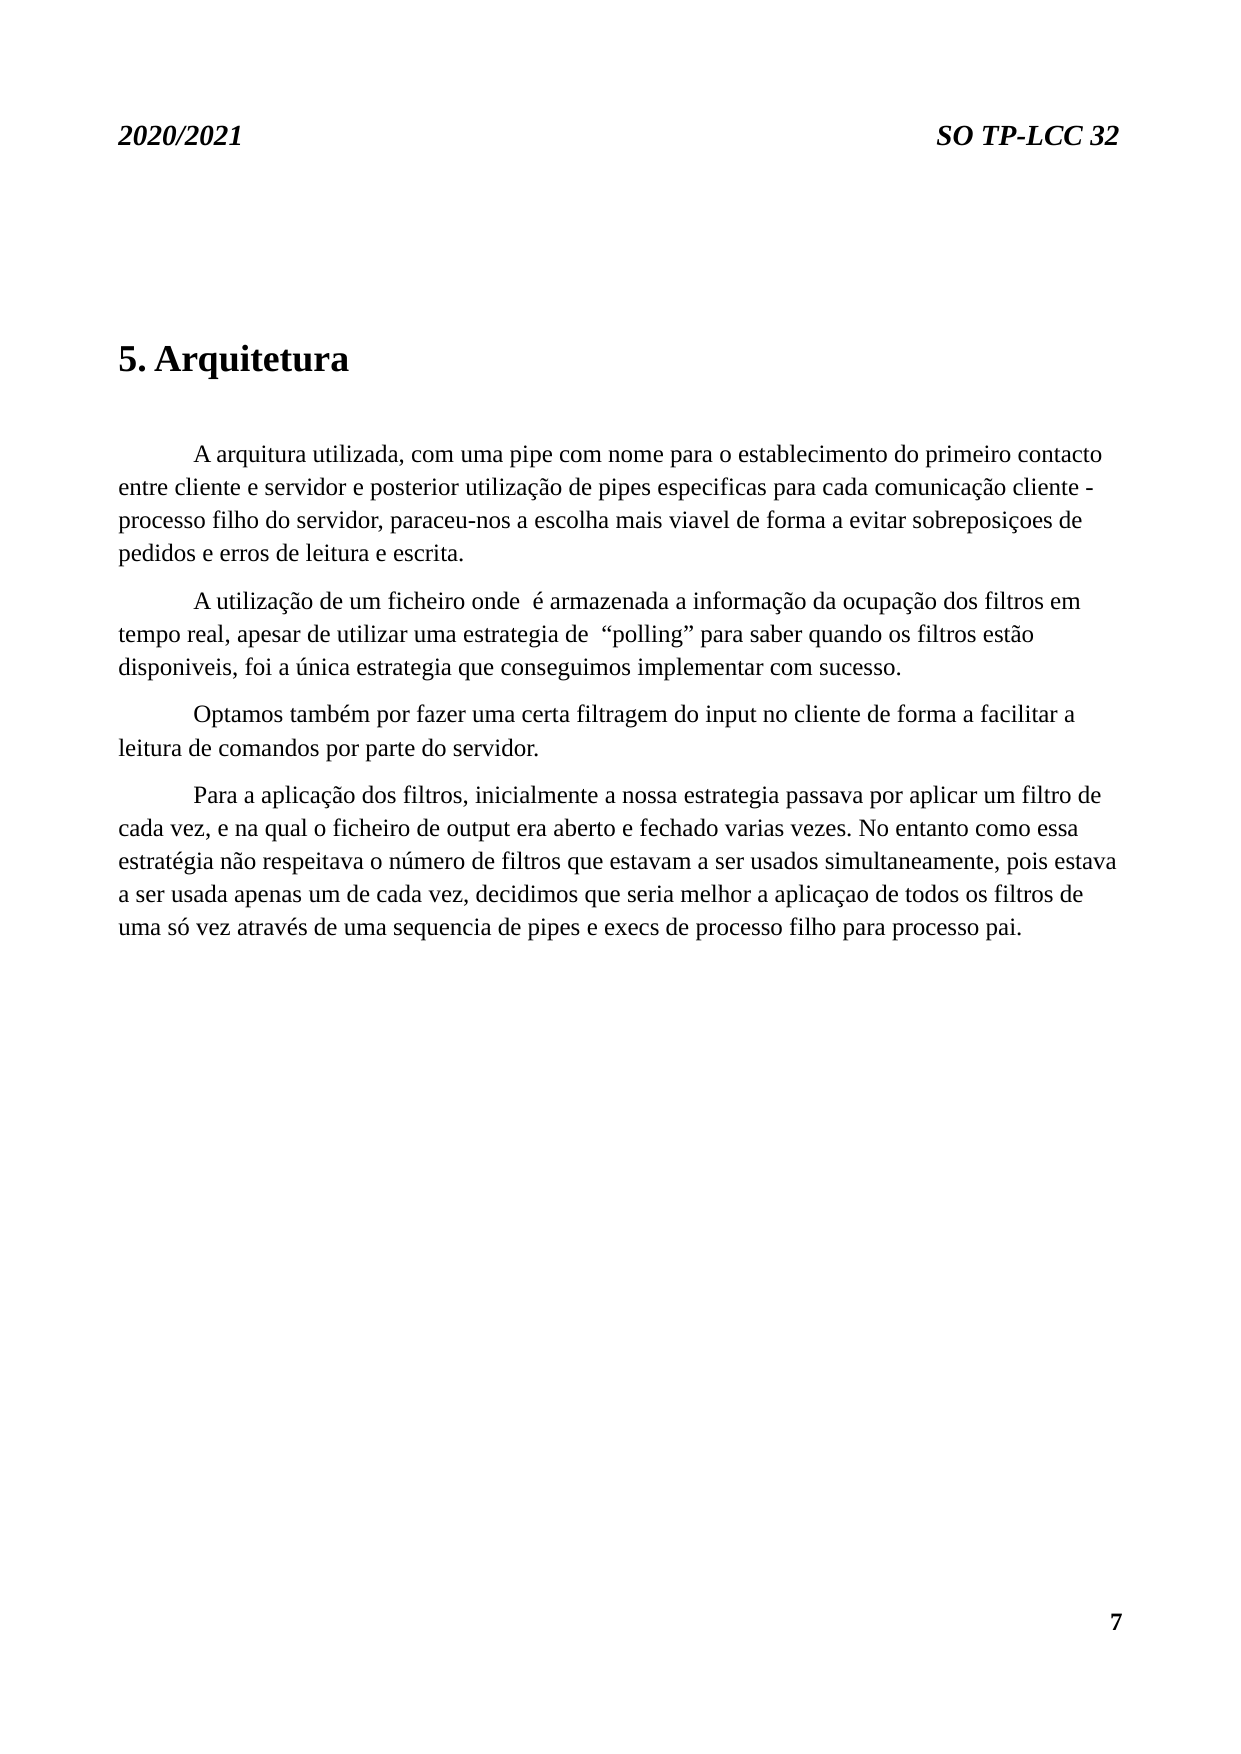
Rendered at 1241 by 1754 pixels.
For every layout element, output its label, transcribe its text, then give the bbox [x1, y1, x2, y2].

text Para a aplicação dos filtros, inicialmente a nossa estrategia passava por aplicar um filtro de cada vez, e na qual o ficheiro de output era aberto e fechado varias vezes. No entanto como essa estratégia não respeitava o número de filtros que estavam a ser usados simultaneamente, pois estava a ser usada apenas um de cada vez, decidimos que seria melhor a aplicaçao de todos os filtros de uma só vez através de uma sequencia de pipes e execs de processo filho para processo pai. [118, 780, 1122, 941]
text A arquitura utilizada, com uma pipe com nome para o establecimento do primeiro contacto entre cliente e servidor e posterior utilização de pipes especificas para cada comunicação cliente - processo filho do servidor, paraceu-nos a escolha mais viavel de forma a evitar sobreposiçoes de pedidos e erros de leitura e escrita. [118, 439, 1122, 567]
text Optamos também por fazer uma certa filtragem do input no cliente de forma a facilitar a leitura de comandos por parte do servidor. [118, 699, 1122, 761]
text A utilização de um ficheiro onde é armazenada a informação da ocupação dos filtros em tempo real, apesar de utilizar uma estrategia de “polling” para saber quando os filtros estão disponiveis, foi a única estrategia que conseguimos implementar com sucesso. [118, 586, 1122, 681]
subtitle 5. Arquitetura [118, 336, 1122, 379]
